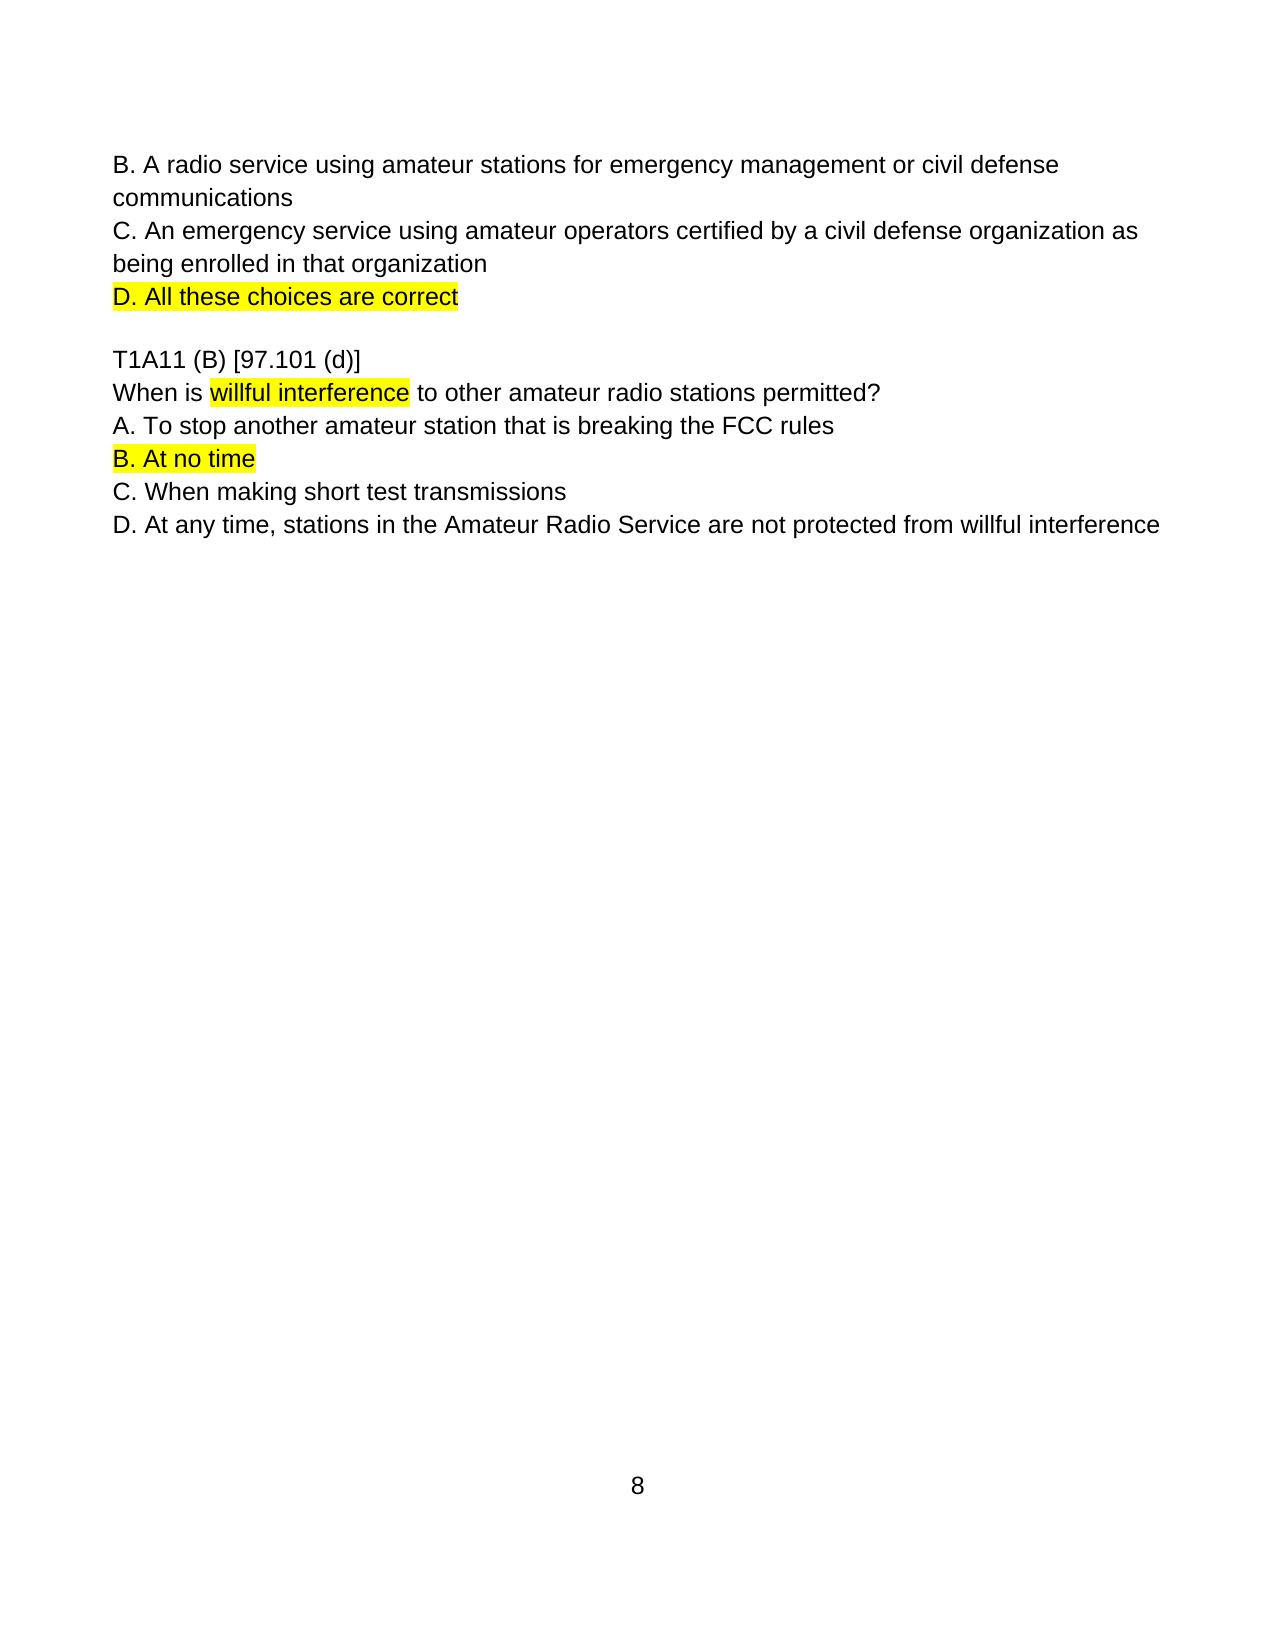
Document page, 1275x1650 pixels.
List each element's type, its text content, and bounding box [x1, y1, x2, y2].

text T1A11 (B) [97.101 (d)] When is willful interference to other amateur radio stations permitted? A. To stop another amateur station that is breaking the FCC rules B. At no time C. When making short test transmissions D. At any time, stations in the Amateur Radio Service are not protected from willful interference [112, 345, 1162, 539]
text B. A radio service using amateur stations for emergency management or civil defense communications C. An emergency service using amateur operators certified by a civil defense organization as being enrolled in that organization D. All these choices are correct [112, 150, 1162, 311]
